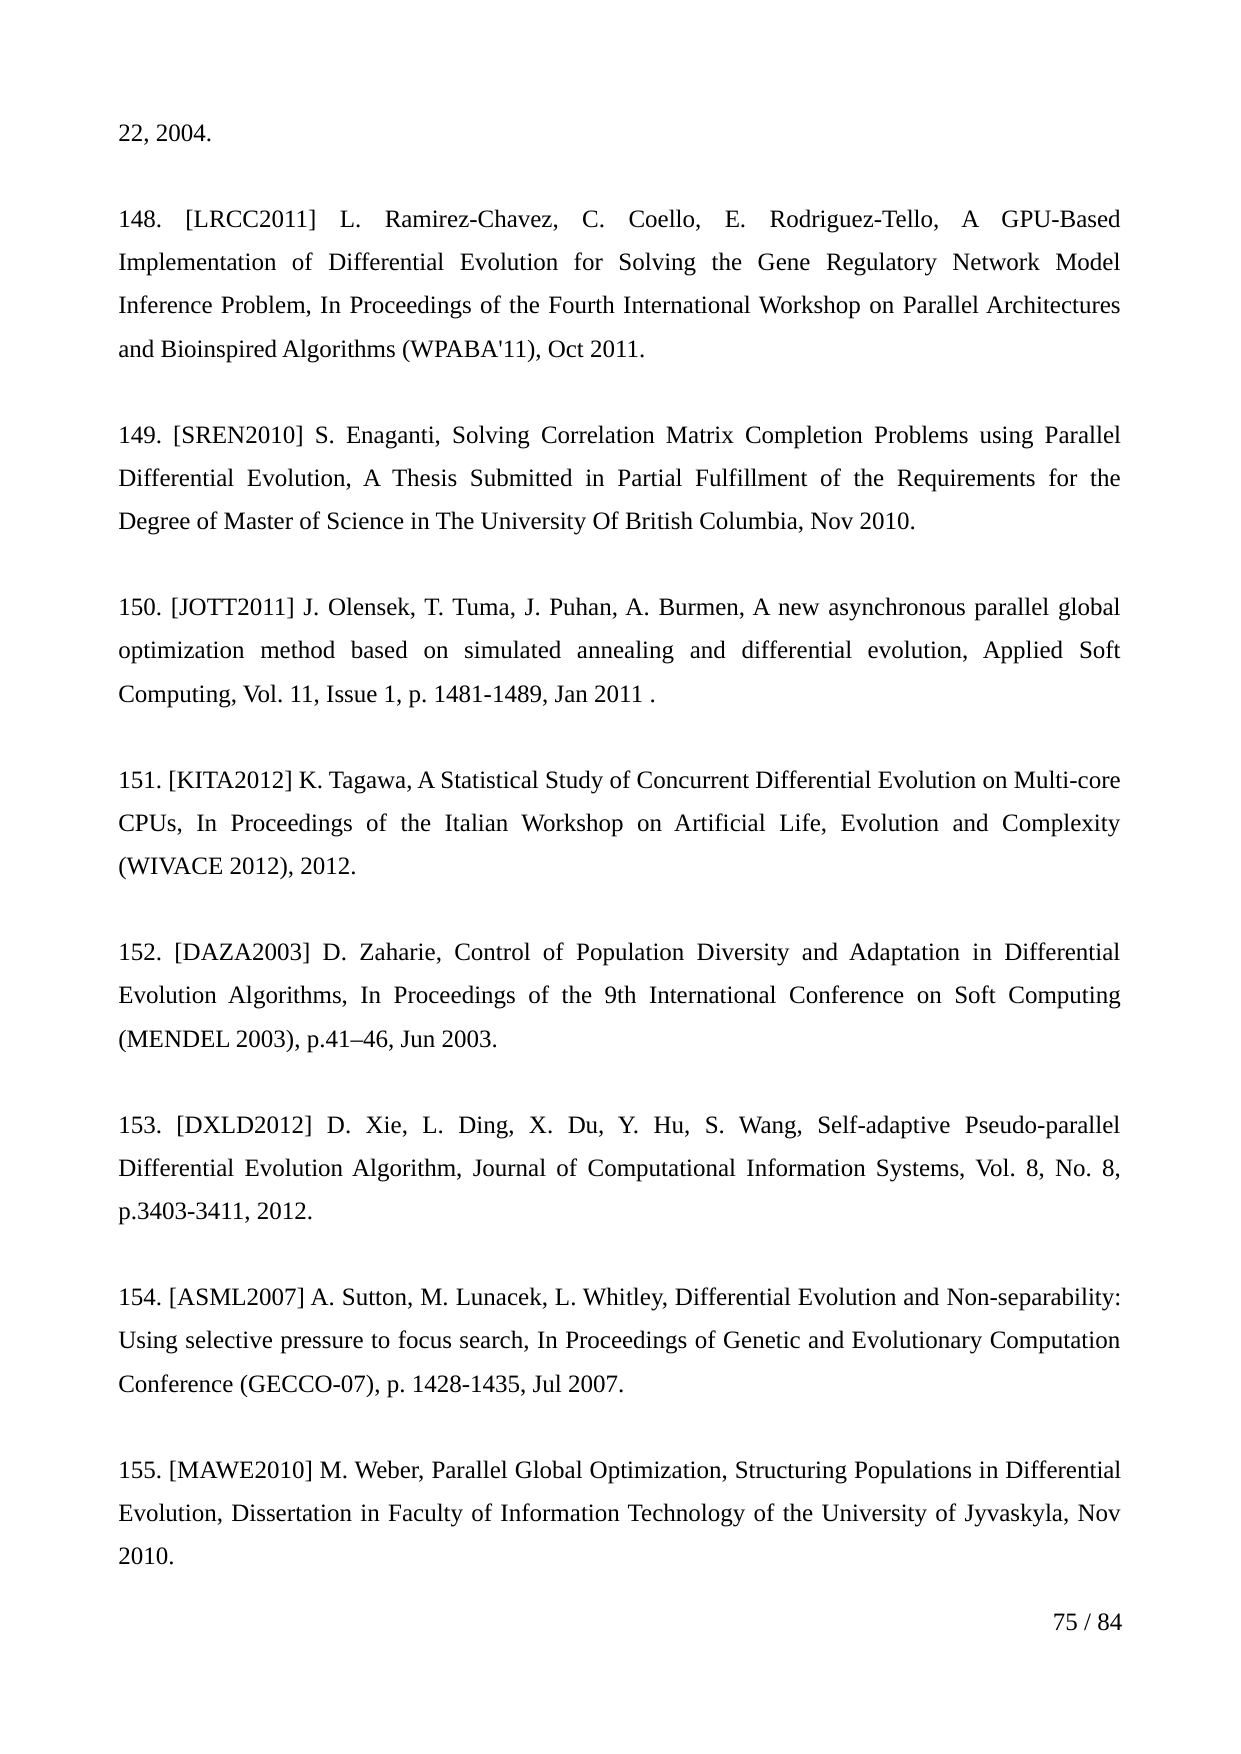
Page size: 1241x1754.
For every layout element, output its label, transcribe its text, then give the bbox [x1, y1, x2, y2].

text 152. [DAZA2003] D. Zaharie, Control of Population Diversity and Adaptation in Differential Evolution Algorithms, In Proceedings of the 9th International Conference on Soft Computing (MENDEL 2003), p.41–46, Jun 2003. [118, 937, 1122, 1052]
text 154. [ASML2007] A. Sutton, M. Lunacek, L. Whitley, Differential Evolution and Non-separability: Using selective pressure to focus search, In Proceedings of Genetic and Evolutionary Computation Conference (GECCO-07), p. 1428-1435, Jul 2007. [118, 1282, 1122, 1397]
text 150. [JOTT2011] J. Olensek, T. Tuma, J. Puhan, A. Burmen, A new asynchronous parallel global optimization method based on simulated annealing and differential evolution, Applied Soft Computing, Vol. 11, Issue 1, p. 1481-1489, Jan 2011 . [118, 592, 1122, 707]
text 22, 2004. [118, 118, 1122, 147]
text 149. [SREN2010] S. Enaganti, Solving Correlation Matrix Completion Problems using Parallel Differential Evolution, A Thesis Submitted in Partial Fulfillment of the Requirements for the Degree of Master of Science in The University Of British Columbia, Nov 2010. [118, 420, 1122, 535]
text 148. [LRCC2011] L. Ramirez-Chavez, C. Coello, E. Rodriguez-Tello, A GPU-Based Implementation of Differential Evolution for Solving the Gene Regulatory Network Model Inference Problem, In Proceedings of the Fourth International Workshop on Parallel Architectures and Bioinspired Algorithms (WPABA'11), Oct 2011. [118, 204, 1122, 362]
text 151. [KITA2012] K. Tagawa, A Statistical Study of Concurrent Differential Evolution on Multi-core CPUs, In Proceedings of the Italian Workshop on Artificial Life, Evolution and Complexity (WIVACE 2012), 2012. [118, 765, 1122, 880]
text 153. [DXLD2012] D. Xie, L. Ding, X. Du, Y. Hu, S. Wang, Self-adaptive Pseudo-parallel Differential Evolution Algorithm, Journal of Computational Information Systems, Vol. 8, No. 8, p.3403-3411, 2012. [118, 1110, 1122, 1225]
text 155. [MAWE2010] M. Weber, Parallel Global Optimization, Structuring Populations in Differential Evolution, Dissertation in Faculty of Information Technology of the University of Jyvaskyla, Nov 2010. [118, 1455, 1122, 1570]
